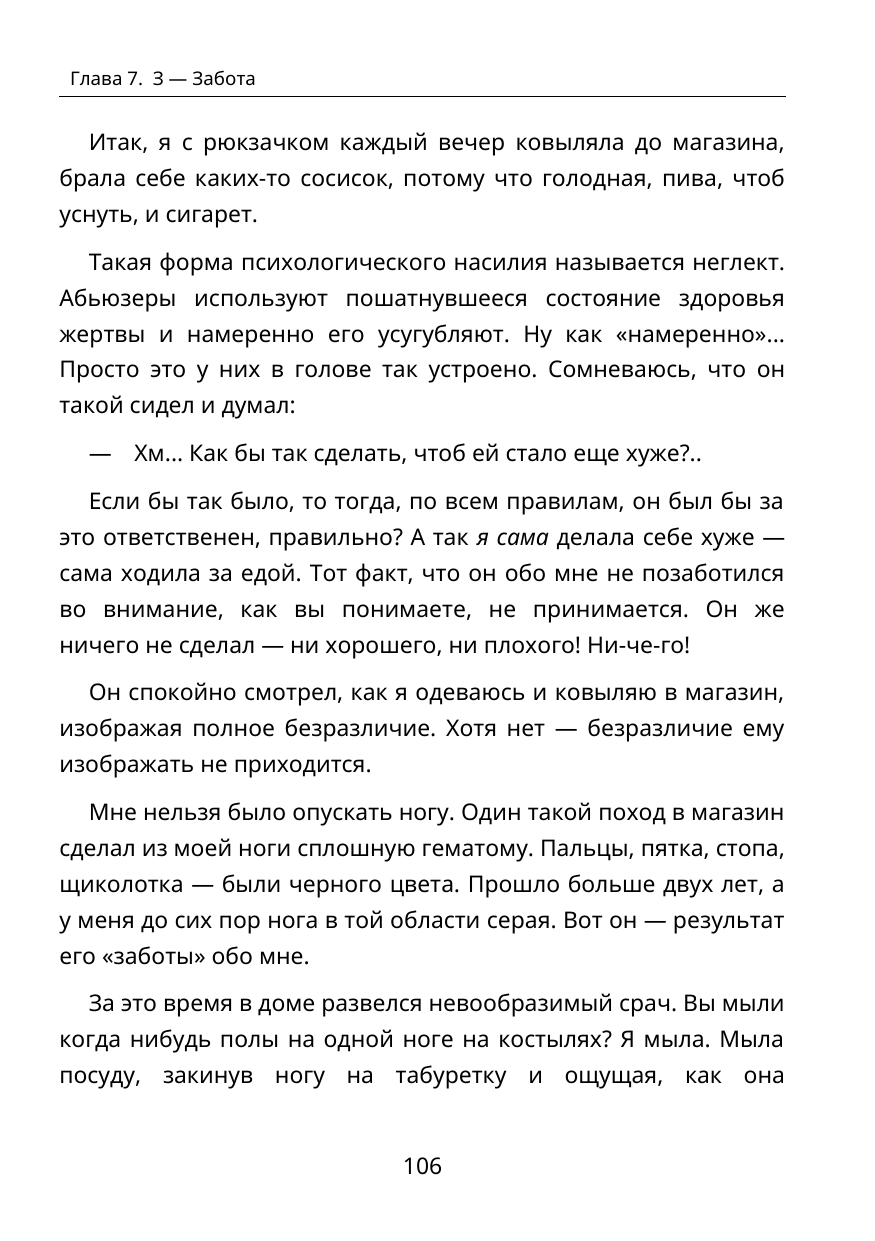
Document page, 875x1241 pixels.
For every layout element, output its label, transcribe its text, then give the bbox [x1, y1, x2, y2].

text Итак, я с рюкзачком каждый вечер ковыляла до магазина, брала себе каких-то сосисок, потому что голодная, пива, чтоб уснуть, и сигарет. [59, 126, 786, 229]
text Если бы так было, то тогда, по всем правилам, он был бы за это ответственен, правильно? А так я сама делала себе хуже — сама ходила за едой. Тот факт, что он обо мне не позаботился во внимание, как вы понимаете, не принимается. Он же ничего не сделал — ни хорошего, ни плохого! Ни-че-го! [59, 485, 786, 660]
text За это время в доме развелся невообразимый срач. Вы мыли когда нибудь полы на одной ноге на костылях? Я мыла. Мыла посуду, закинув ногу на табуретку и ощущая, как она [59, 987, 786, 1090]
list Хм... Как бы так сделать, чтоб ей стало еще хуже?.. [59, 437, 786, 468]
text Мне нельзя было опускать ногу. Один такой поход в магазин сделал из моей ноги сплошную гематому. Пальцы, пятка, стопа, щиколотка — были черного цвета. Прошло больше двух лет, а у меня до сих пор нога в той области серая. Вот он — результат его «заботы» обо мне. [59, 796, 786, 971]
text Он спокойно смотрел, как я одеваюсь и ковыляю в магазин, изображая полное безразличие. Хотя нет — безразличие ему изображать не приходится. [59, 676, 786, 779]
text Такая форма психологического насилия называется неглект. Абьюзеры используют пошатнувшееся состояние здоровья жертвы и намеренно его усугубляют. Ну как «намеренно»... Просто это у них в голове так устроено. Сомневаюсь, что он такой сидел и думал: [59, 246, 786, 421]
